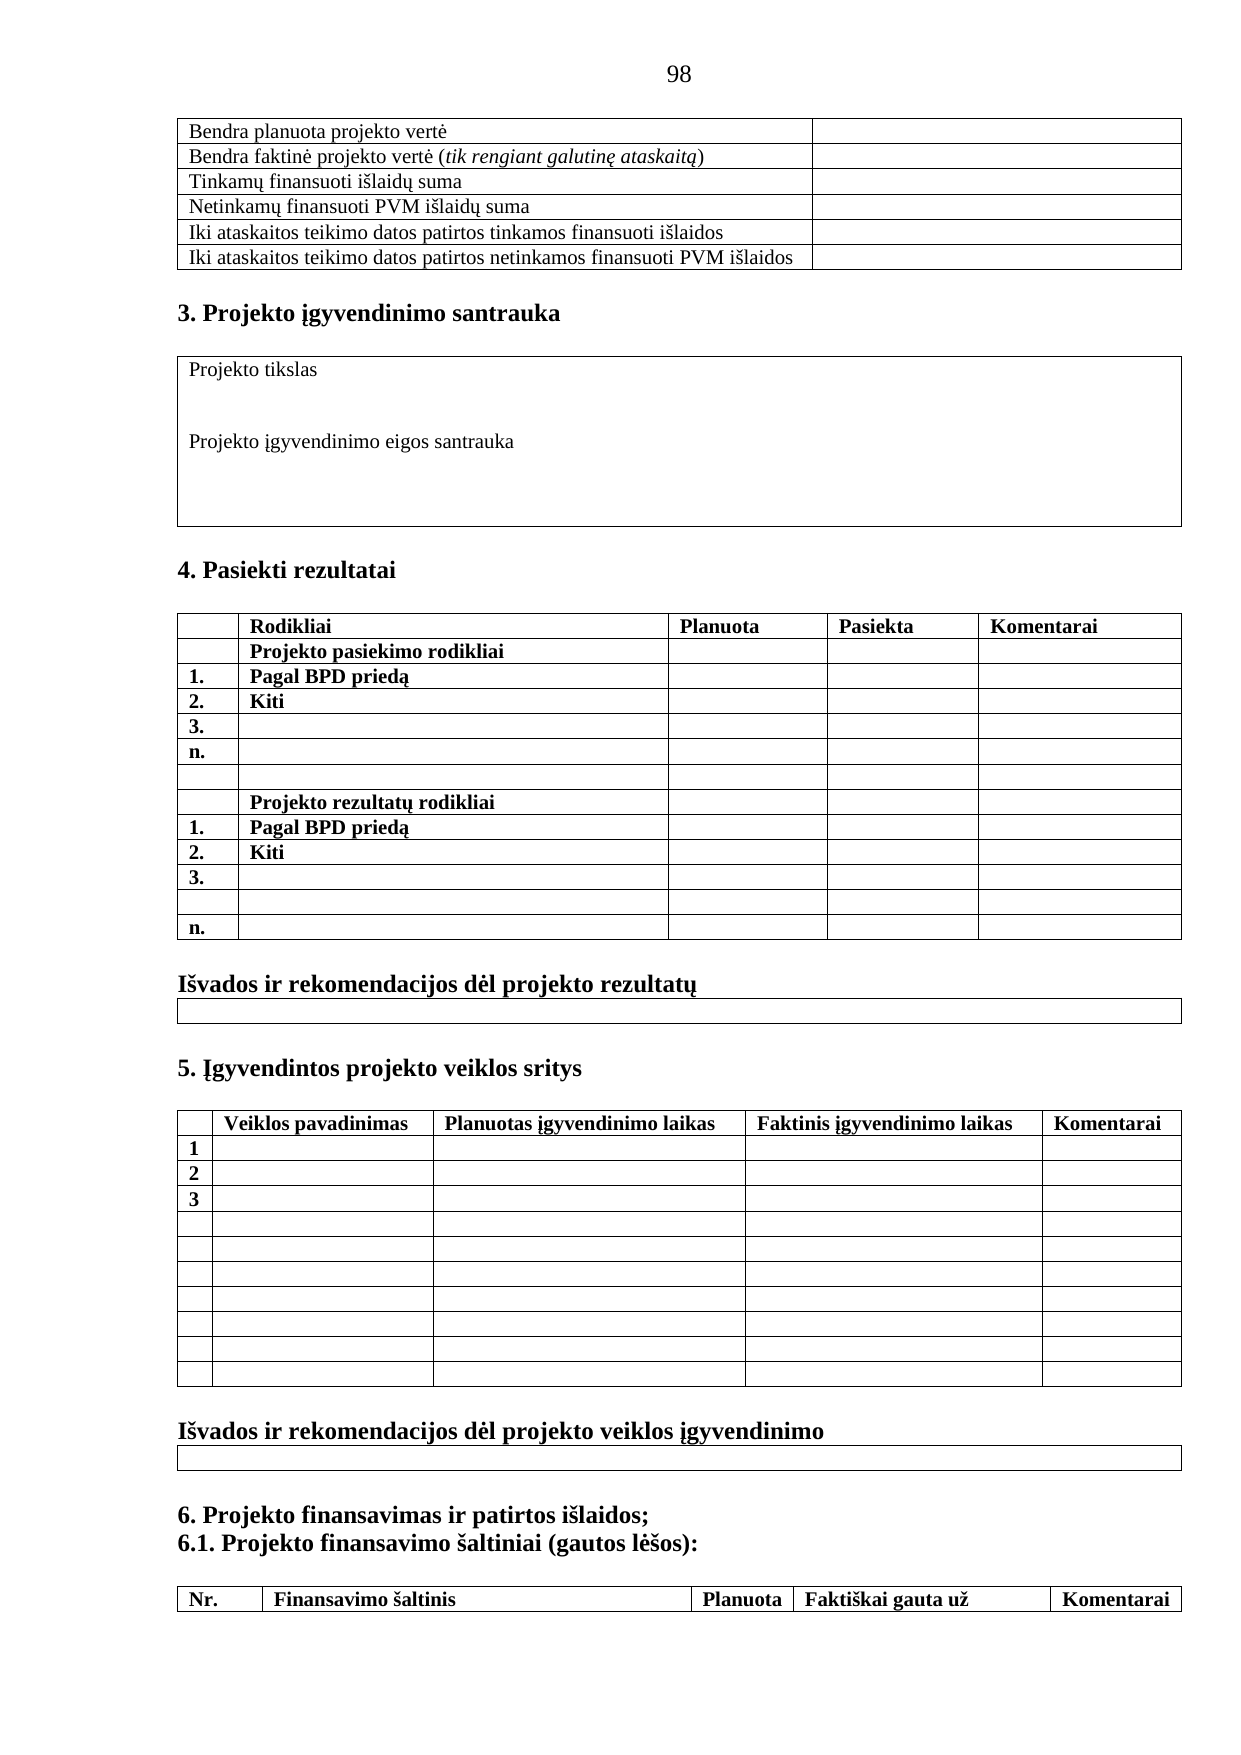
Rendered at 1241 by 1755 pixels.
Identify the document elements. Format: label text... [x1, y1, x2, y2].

table_cell [213, 1337, 433, 1361]
table_cell [746, 1362, 1042, 1386]
table_cell [979, 890, 1181, 914]
table_cell [746, 1337, 1042, 1361]
table_cell [178, 765, 238, 788]
table_header Faktinis įgyvendinimo laikas [746, 1111, 1042, 1135]
table_cell [979, 765, 1181, 788]
table_cell Projekto rezultatų rodikliai [239, 790, 668, 814]
table_cell [746, 1212, 1042, 1236]
table_cell [669, 689, 827, 713]
table_cell [434, 1337, 745, 1361]
table_cell [828, 689, 978, 713]
table_cell [239, 714, 668, 738]
table_cell Bendra faktinė projekto vertė (tik rengiant galutinę ataskaitą) [178, 144, 812, 168]
table_header [178, 999, 1181, 1023]
table_cell [178, 1337, 212, 1361]
table_cell [813, 144, 1181, 168]
table_cell [434, 1362, 745, 1386]
table_cell 2 [178, 1161, 212, 1185]
table_cell [669, 840, 827, 864]
table_cell [213, 1262, 433, 1286]
table_cell [1043, 1362, 1181, 1386]
table_cell [669, 890, 827, 914]
table_cell [178, 890, 238, 914]
table_cell Tinkamų finansuoti išlaidų suma [178, 169, 812, 193]
table_cell [669, 915, 827, 939]
table_header Faktiškai gauta už [794, 1587, 1050, 1611]
table_cell [239, 765, 668, 788]
table_header Pasiekta [828, 614, 978, 638]
table_cell [1043, 1212, 1181, 1236]
table_cell [239, 865, 668, 889]
table_cell 2. [178, 689, 238, 713]
table_cell [178, 1212, 212, 1236]
table_cell [813, 119, 1181, 143]
table_cell [979, 915, 1181, 939]
table_cell [746, 1161, 1042, 1185]
table_cell [813, 169, 1181, 193]
table_header [178, 614, 238, 638]
table_cell 1. [178, 664, 238, 688]
text 6.1. Projekto finansavimo šaltiniai (gautos lėšos): [177, 1528, 1181, 1557]
table_cell [239, 739, 668, 763]
table_cell [434, 1312, 745, 1336]
table_cell 3 [178, 1186, 212, 1211]
table_cell [213, 1136, 433, 1160]
table_cell [746, 1237, 1042, 1261]
table_cell [979, 790, 1181, 814]
table_cell Pagal BPD priedą [239, 664, 668, 688]
text 5. Įgyvendintos projekto veiklos sritys [177, 1053, 1181, 1081]
table_cell [669, 765, 827, 788]
table_cell [979, 639, 1181, 663]
table_header [178, 1446, 1181, 1470]
table_cell [813, 245, 1181, 269]
table_cell [828, 915, 978, 939]
text 4. Pasiekti rezultatai [177, 555, 1181, 584]
table_cell [178, 1237, 212, 1261]
table_cell 1. [178, 815, 238, 839]
table_cell [828, 815, 978, 839]
table_cell 2. [178, 840, 238, 864]
table_cell [828, 714, 978, 738]
table_cell [1043, 1287, 1181, 1311]
text 3. Projekto įgyvendinimo santrauka [177, 298, 1181, 327]
table_cell [213, 1186, 433, 1211]
table_cell [1043, 1337, 1181, 1361]
table_cell [669, 790, 827, 814]
table_cell 3. [178, 714, 238, 738]
table_header Komentarai [979, 614, 1181, 638]
table_cell [828, 765, 978, 788]
table_cell [434, 1287, 745, 1311]
table_cell [828, 840, 978, 864]
table_cell [213, 1237, 433, 1261]
table_cell [979, 840, 1181, 864]
table_cell Iki ataskaitos teikimo datos patirtos tinkamos finansuoti išlaidos [178, 220, 812, 244]
table_cell [213, 1161, 433, 1185]
table_header Planuota [692, 1587, 793, 1611]
table_cell [828, 890, 978, 914]
text Išvados ir rekomendacijos dėl projekto veiklos įgyvendinimo [177, 1416, 1181, 1445]
table_cell [669, 664, 827, 688]
table_cell 3. [178, 865, 238, 889]
table_cell [746, 1312, 1042, 1336]
table_header Projekto tikslas Projekto įgyvendinimo eigos santrauka [178, 357, 1181, 526]
table_cell [1043, 1136, 1181, 1160]
table_cell [813, 220, 1181, 244]
text Išvados ir rekomendacijos dėl projekto rezultatų [177, 969, 1181, 998]
table_cell [669, 865, 827, 889]
table_header Veiklos pavadinimas [213, 1111, 433, 1135]
table_cell [213, 1312, 433, 1336]
table_cell [979, 664, 1181, 688]
table_cell n. [178, 915, 238, 939]
table_header Komentarai [1043, 1111, 1181, 1135]
table_cell 1 [178, 1136, 212, 1160]
table_cell [828, 739, 978, 763]
table_header Planuota [669, 614, 827, 638]
table_cell [979, 815, 1181, 839]
table_header Planuotas įgyvendinimo laikas [434, 1111, 745, 1135]
table_cell Netinkamų finansuoti PVM išlaidų suma [178, 195, 812, 218]
table_cell [669, 815, 827, 839]
table_cell [979, 865, 1181, 889]
table_cell Bendra planuota projekto vertė [178, 119, 812, 143]
table_cell Iki ataskaitos teikimo datos patirtos netinkamos finansuoti PVM išlaidos [178, 245, 812, 269]
table_cell [434, 1237, 745, 1261]
table_cell [213, 1362, 433, 1386]
table_cell [1043, 1186, 1181, 1211]
table_cell [434, 1136, 745, 1160]
table_cell [669, 714, 827, 738]
table_cell [1043, 1161, 1181, 1185]
table_header [178, 1111, 212, 1135]
table_cell n. [178, 739, 238, 763]
table_header Komentarai [1051, 1587, 1181, 1611]
table_cell [178, 1287, 212, 1311]
text 6. Projekto finansavimas ir patirtos išlaidos; [177, 1500, 1181, 1528]
table_cell Kiti [239, 689, 668, 713]
table_cell [746, 1287, 1042, 1311]
table_header Nr. [178, 1587, 262, 1611]
table_cell [828, 664, 978, 688]
table_cell [178, 639, 238, 663]
table_cell [746, 1136, 1042, 1160]
table_cell [434, 1262, 745, 1286]
table_cell [828, 865, 978, 889]
table_cell [213, 1287, 433, 1311]
table_cell [669, 639, 827, 663]
table_cell [1043, 1237, 1181, 1261]
table_cell [813, 195, 1181, 218]
table_cell [1043, 1312, 1181, 1336]
table_cell [178, 1262, 212, 1286]
table_cell [828, 790, 978, 814]
table_header Rodikliai [239, 614, 668, 638]
table_cell [828, 639, 978, 663]
table_cell [979, 689, 1181, 713]
table_cell [979, 739, 1181, 763]
table_cell Projekto pasiekimo rodikliai [239, 639, 668, 663]
table_cell [434, 1186, 745, 1211]
table_cell [979, 714, 1181, 738]
table_cell [1043, 1262, 1181, 1286]
table_cell [213, 1212, 433, 1236]
table_cell [239, 915, 668, 939]
table_cell [178, 1312, 212, 1336]
table_cell Pagal BPD priedą [239, 815, 668, 839]
table_cell [746, 1262, 1042, 1286]
table_cell [746, 1186, 1042, 1211]
table_cell [669, 739, 827, 763]
table_cell [239, 890, 668, 914]
table_cell Kiti [239, 840, 668, 864]
table_header Finansavimo šaltinis [263, 1587, 691, 1611]
table_cell [434, 1212, 745, 1236]
table_cell [434, 1161, 745, 1185]
table_cell [178, 790, 238, 814]
table_cell [178, 1362, 212, 1386]
